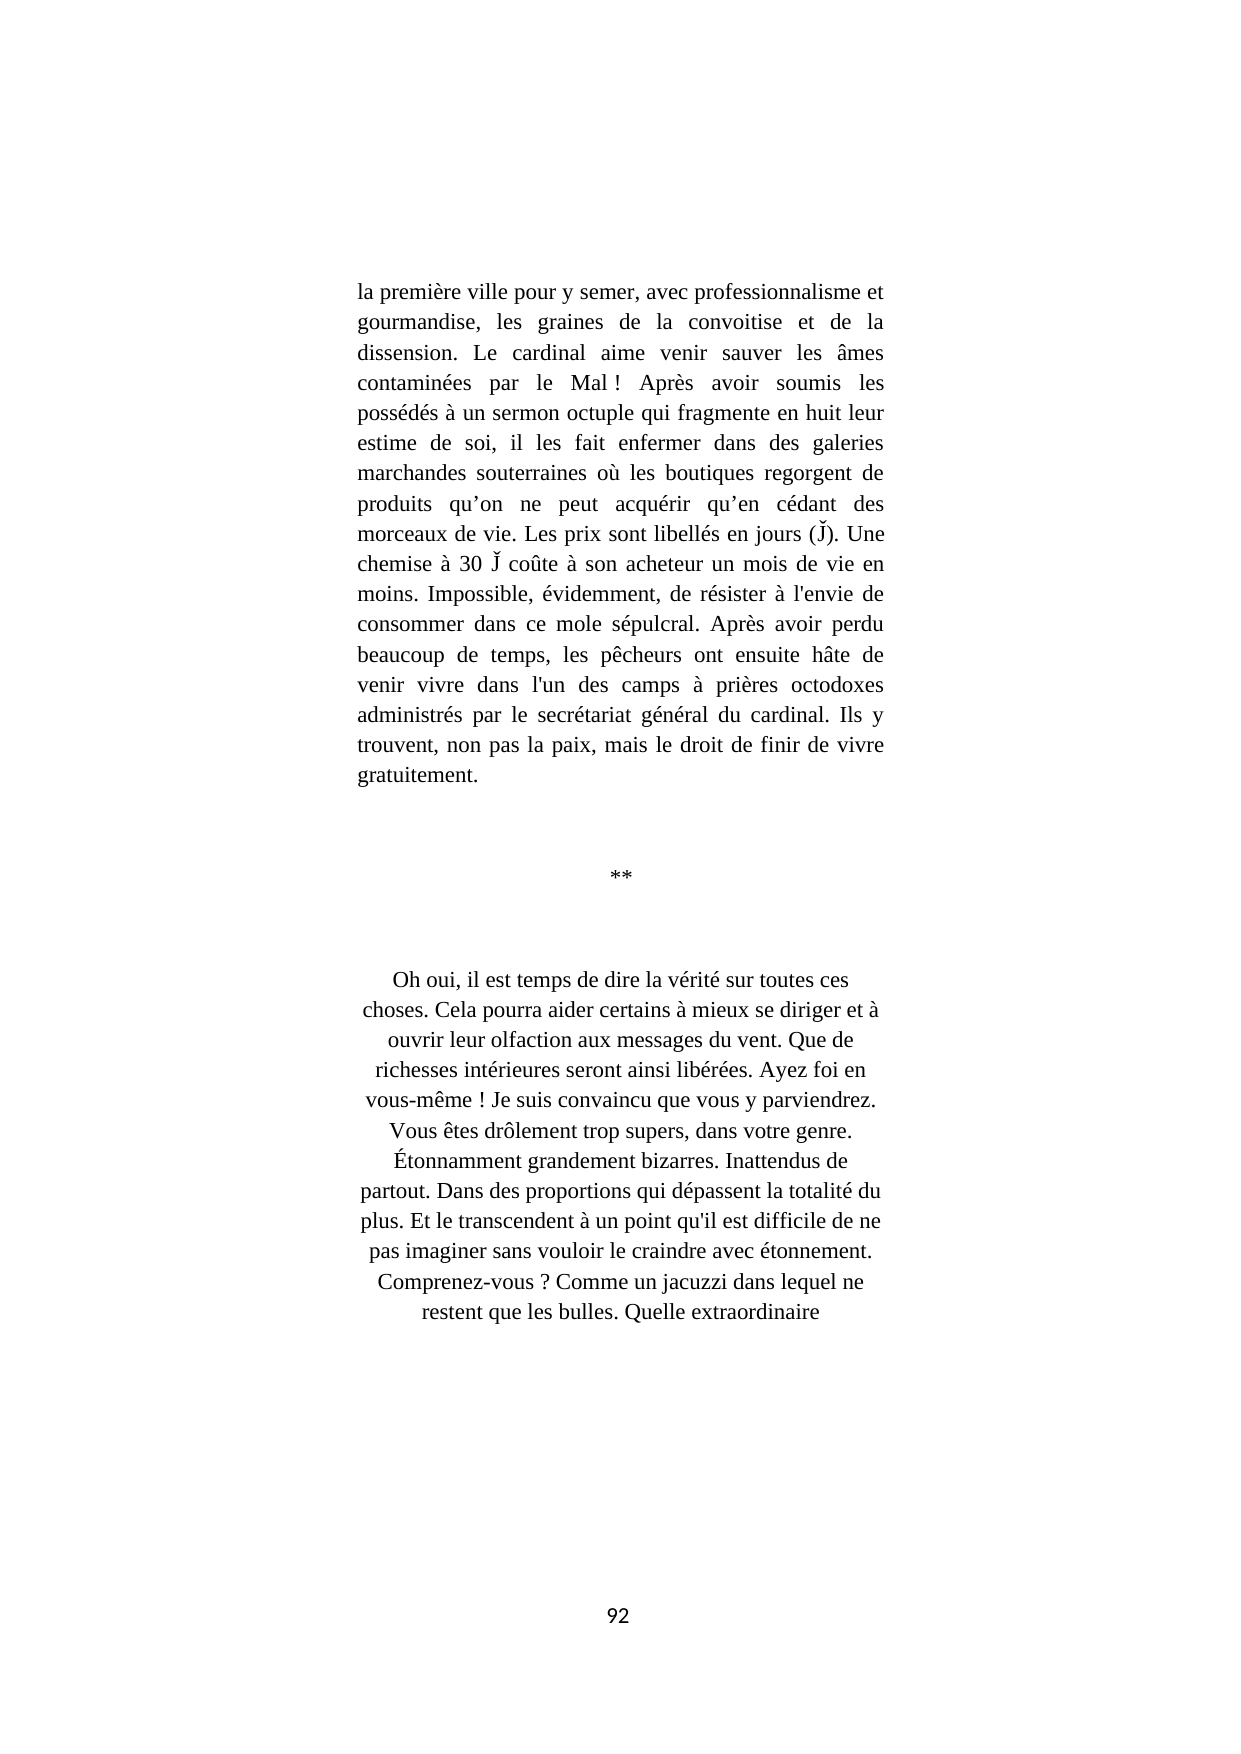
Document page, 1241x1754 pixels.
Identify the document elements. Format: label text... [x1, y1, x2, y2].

text ** [357, 863, 885, 890]
text Oh oui, il est temps de dire la vérité sur toutes ces choses. Cela pourra aider certains à mieux se diriger et à ouvrir leur olfaction aux messages du vent. Que de richesses intérieures seront ainsi libérées. Ayez foi en vous-même ! Je suis convaincu que vous y parviendrez. Vous êtes drôlement trop supers, dans votre genre. Étonnamment grandement bizarres. Inattendus de partout. Dans des proportions qui dépassent la totalité du plus. Et le transcendent à un point qu'il est difficile de ne pas imaginer sans vouloir le craindre avec étonnement. Comprenez-vous ? Comme un jacuzzi dans lequel ne restent que les bulles. Quelle extraordinaire [357, 966, 885, 1324]
